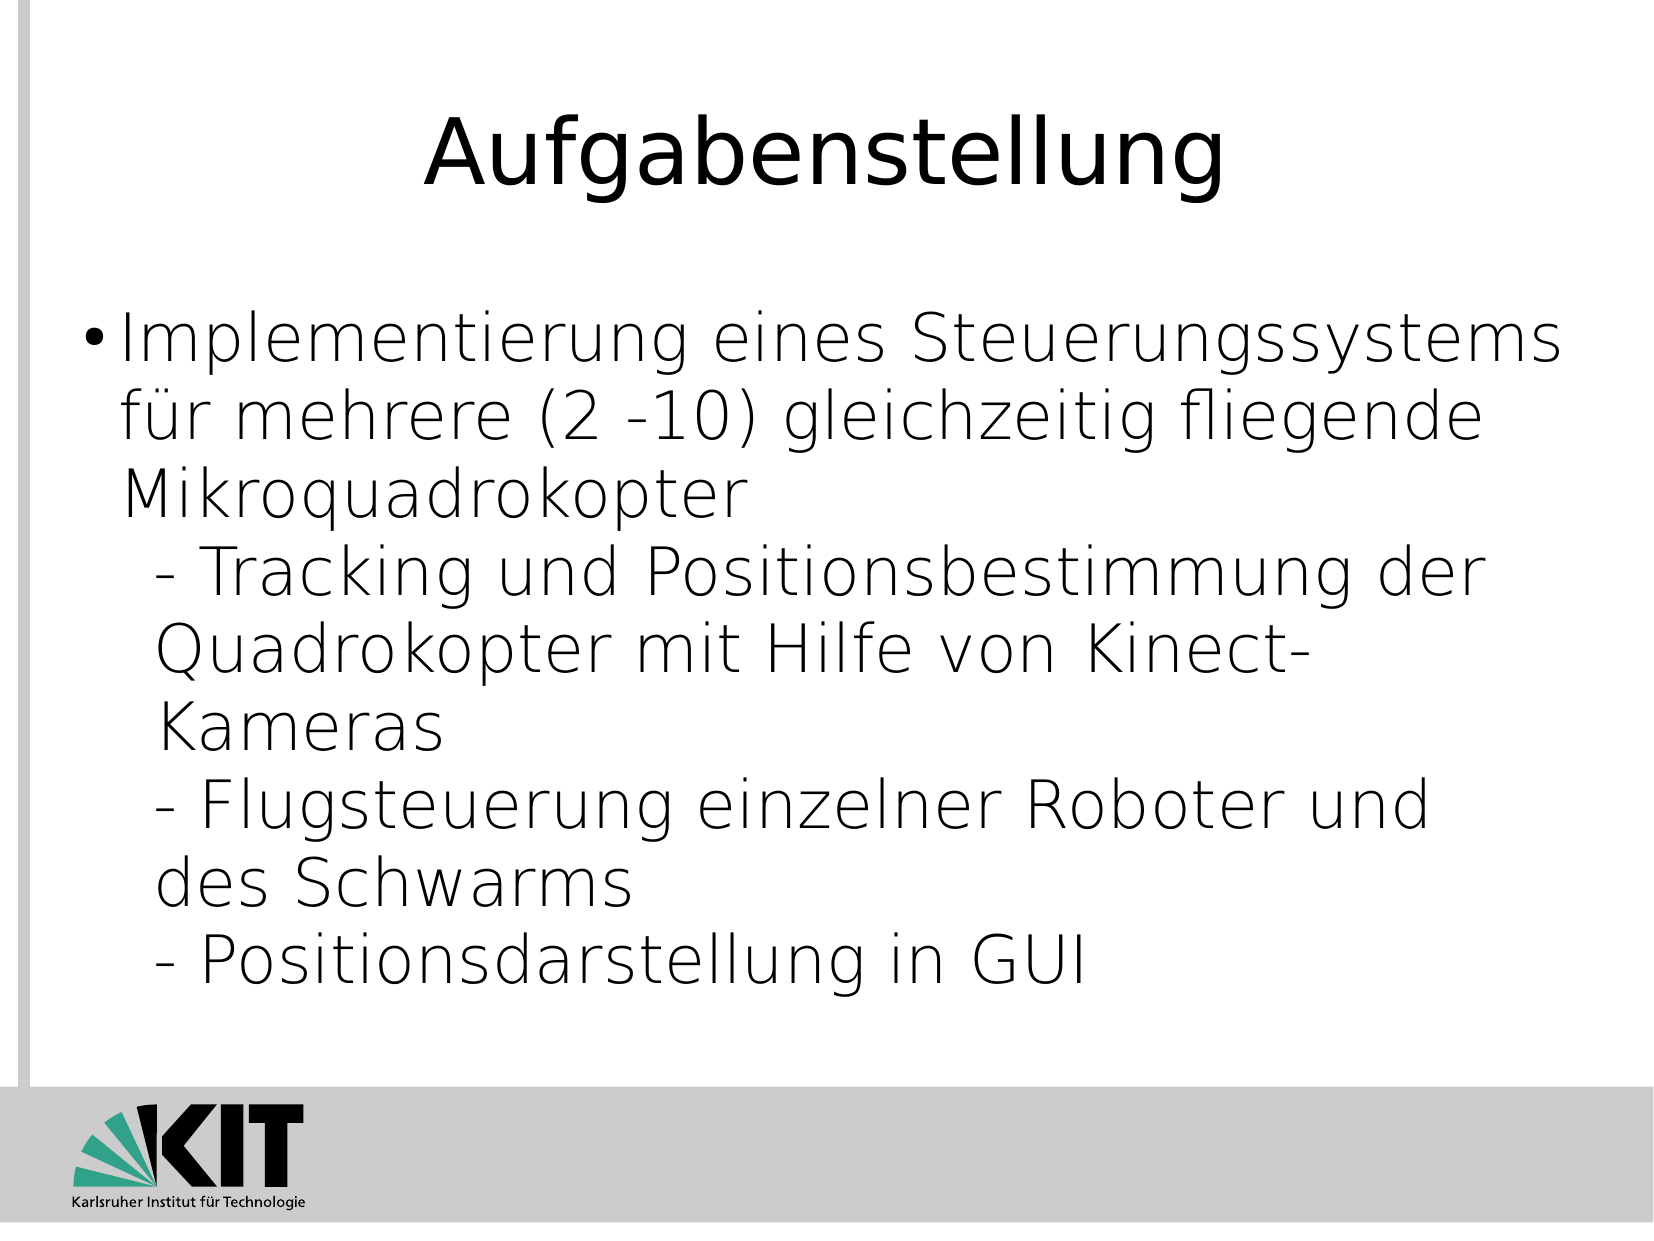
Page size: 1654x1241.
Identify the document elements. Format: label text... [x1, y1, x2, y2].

picture [70, 1098, 308, 1217]
subtitle Implementierung eines Steuerungssystems für mehrere (2 -10) gleichzeitig fliegende Mikroquadrokopter - Tracking und Positionsbestimmung der Quadrokopter mit Hilfe von Kinect-Kameras - Flugsteuerung einzelner Roboter und des Schwarms - Positionsdarstellung in GUI [82, 290, 1571, 1010]
text_box [0, 1086, 1654, 1223]
title Aufgabenstellung [82, 49, 1571, 257]
